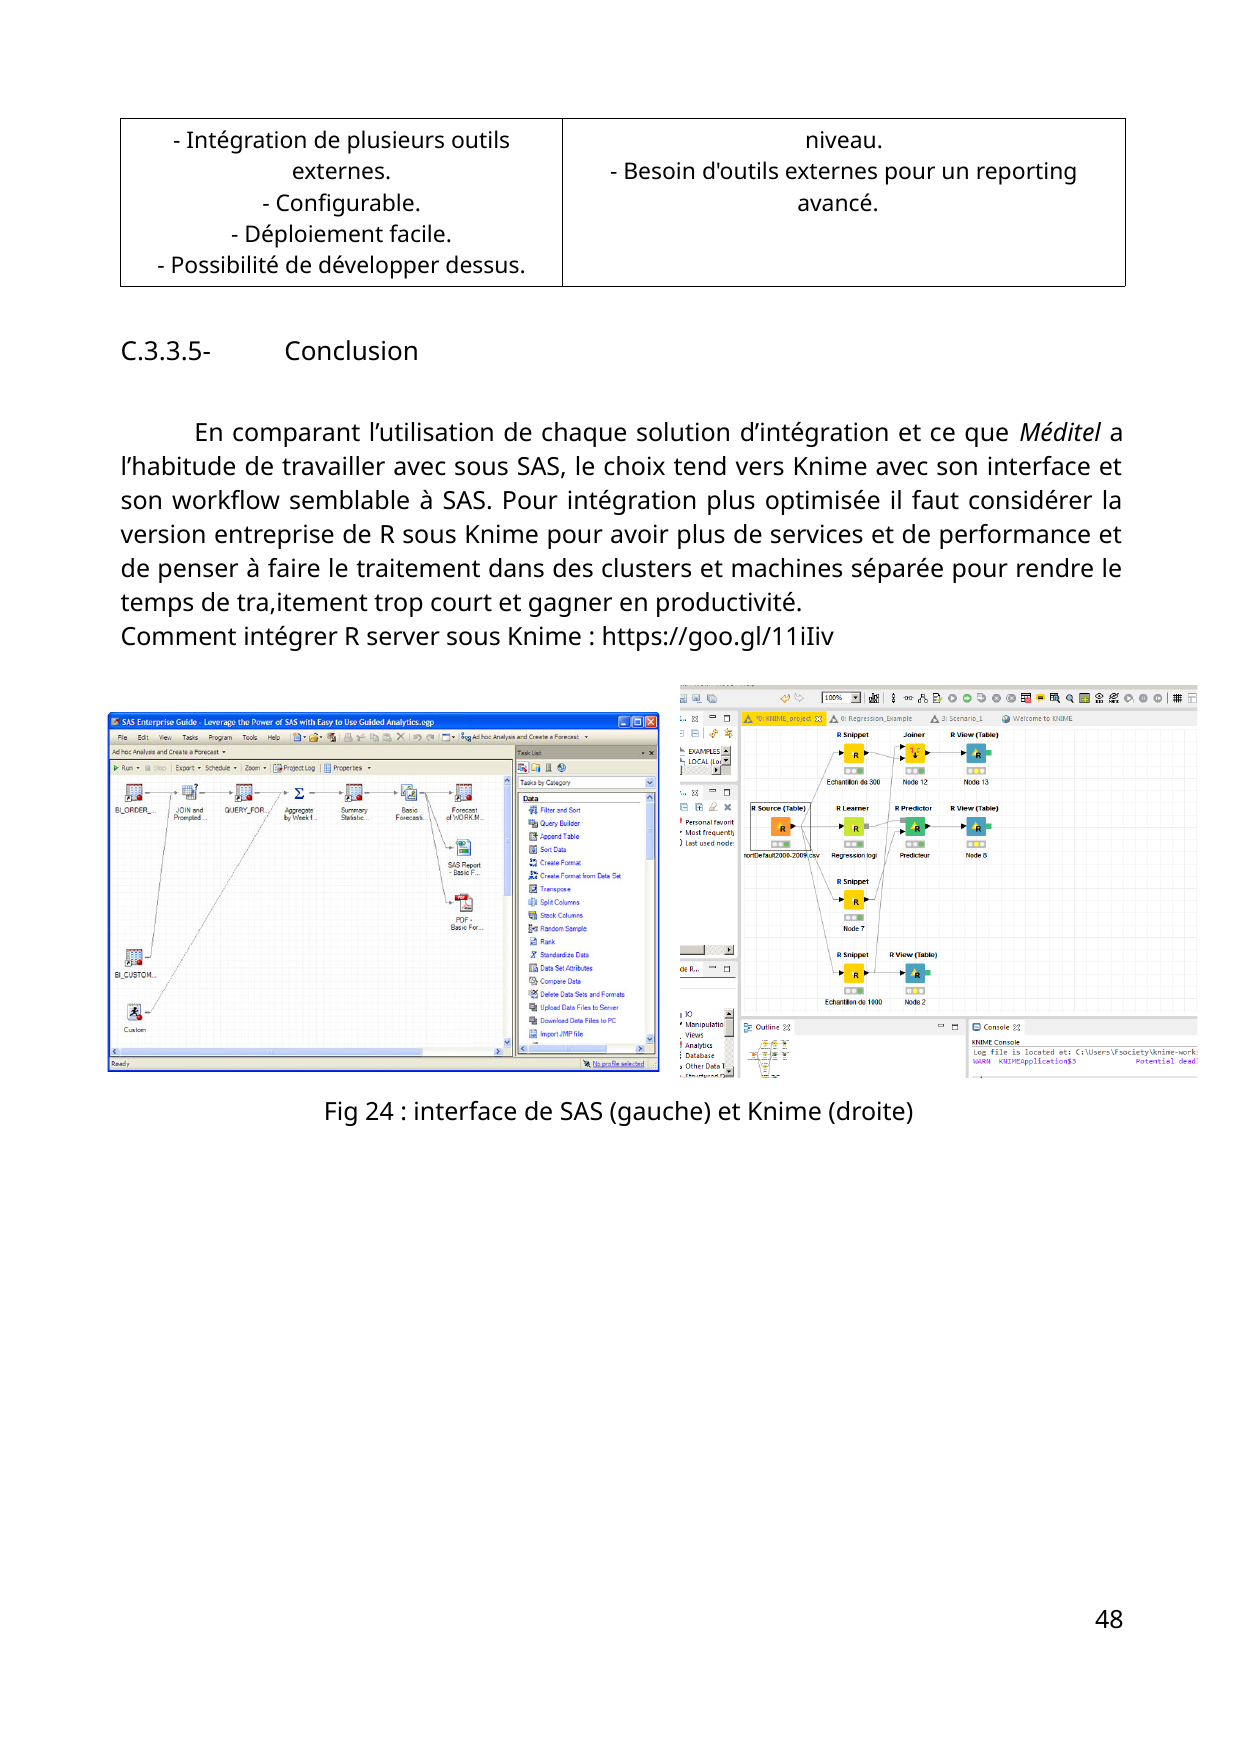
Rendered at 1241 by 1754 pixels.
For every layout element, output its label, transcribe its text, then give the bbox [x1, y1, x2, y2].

text Comment intégrer R server sous Knime : https://goo.gl/11iIiv [120, 619, 1123, 653]
text En comparant l’utilisation de chaque solution d’intégration et ce que Méditel a l’habitude de travailler avec sous SAS, le choix tend vers Knime avec son interface et son workflow semblable à SAS. Pour intégration plus optimisée il faut considérer la version entreprise de R sous Knime pour avoir plus de services et de performance et de penser à faire le traitement dans des clusters et machines séparée pour rendre le temps de tra,itement trop court et gagner en productivité. [120, 415, 1123, 619]
text Fig 24 : interface de SAS (gauche) et Knime (droite) [120, 1093, 1123, 1127]
picture [680, 685, 1198, 1078]
picture [107, 712, 660, 1072]
table_cell - Intégration de plusieurs outils externes. - Configurable. - Déploiement facile. - Possibilité de développer dessus. [121, 119, 562, 286]
subtitle Conclusion [120, 333, 1123, 368]
table_cell niveau. - Besoin d'outils externes pour un reporting avancé. [563, 119, 1125, 286]
